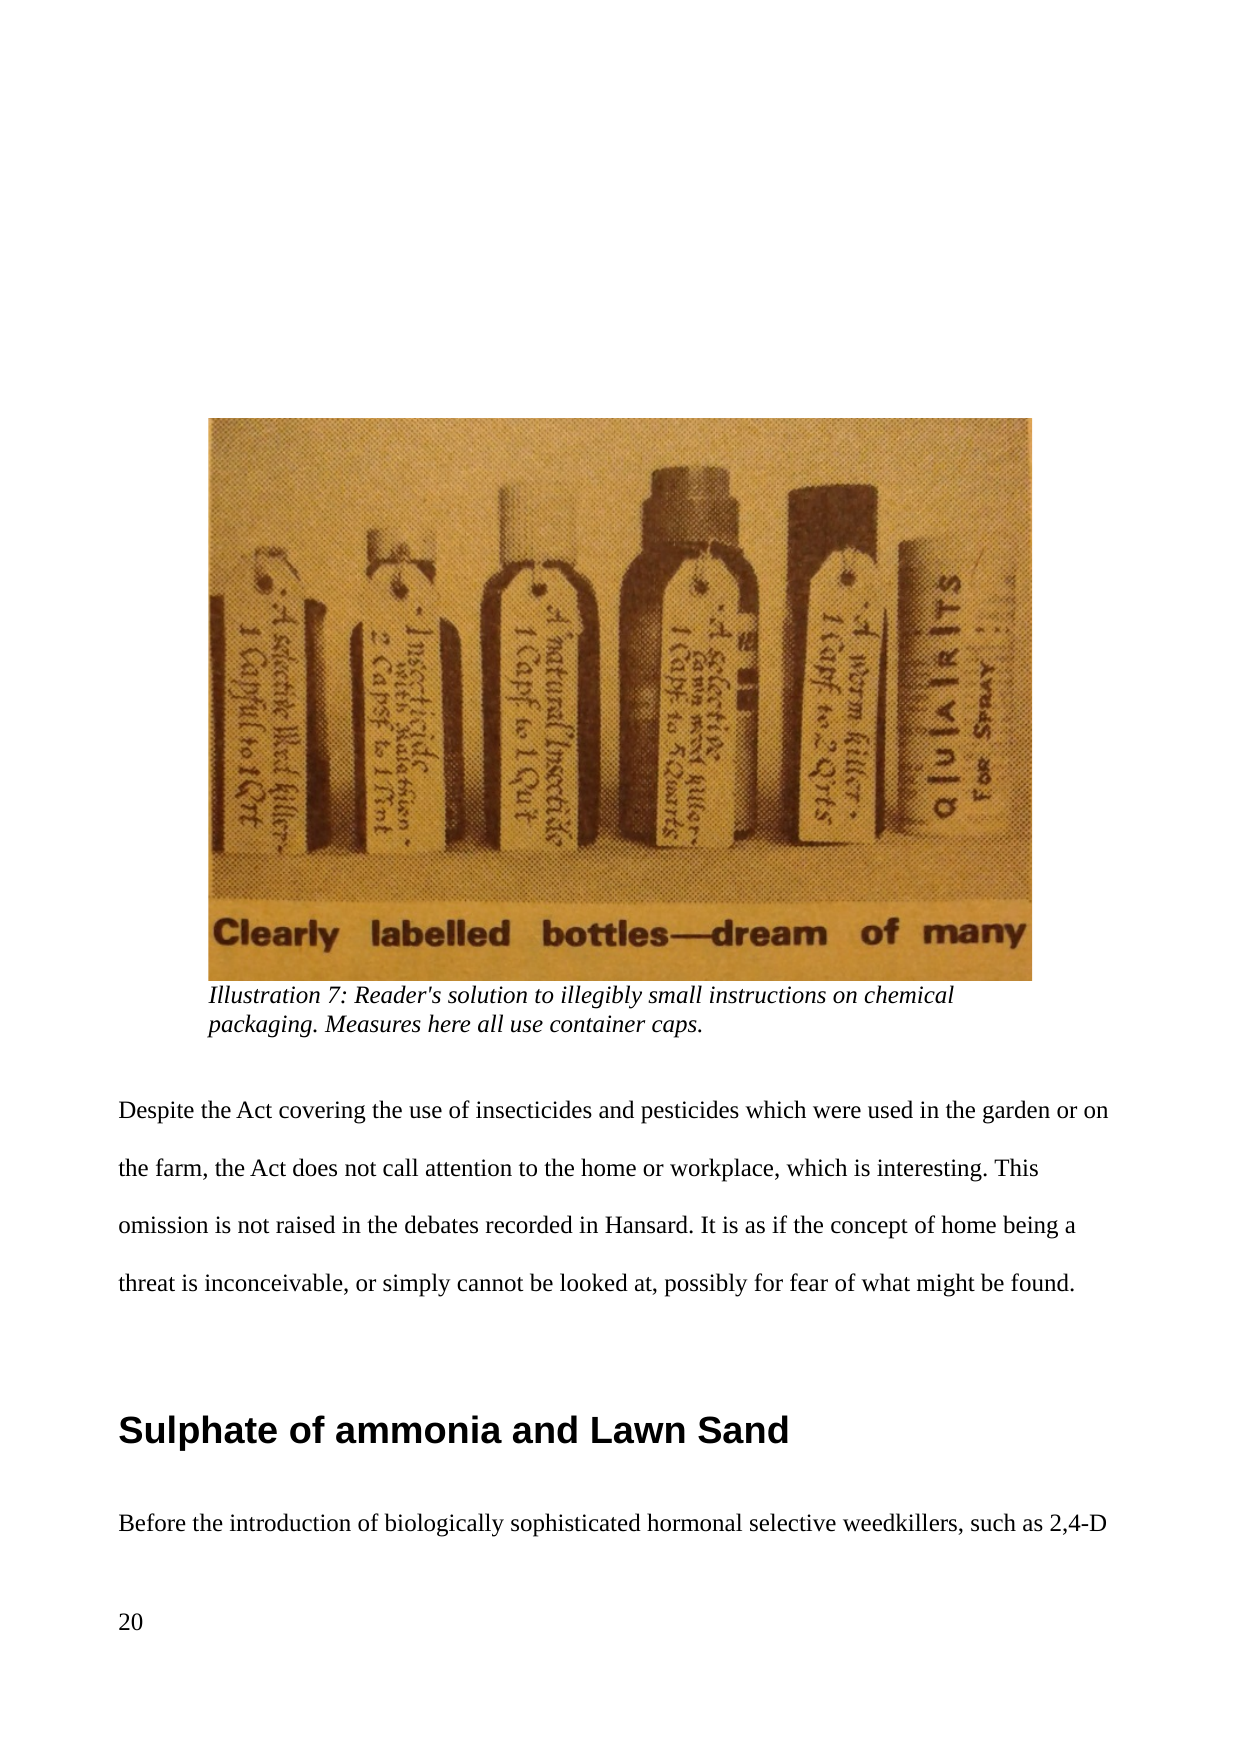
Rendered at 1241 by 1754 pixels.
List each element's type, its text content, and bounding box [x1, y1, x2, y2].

text Before the introduction of biologically sophisticated hormonal selective weedkillers, such as 2,4-D [118, 1508, 1122, 1537]
subtitle Sulphate of ammonia and Lawn Sand [118, 1408, 1122, 1452]
text Illustration 7: Reader's solution to illegibly small instructions on chemical packaging. Measures here all use container caps. [208, 981, 1032, 1038]
picture [208, 418, 1033, 981]
text Despite the Act covering the use of insecticides and pesticides which were used in the garden or on the farm, the Act does not call attention to the home or workplace, which is interesting. This omission is not raised in the debates recorded in Hansard. It is as if the concept of home being a threat is inconceivable, or simply cannot be looked at, possibly for fear of what might be found. [118, 1096, 1122, 1297]
